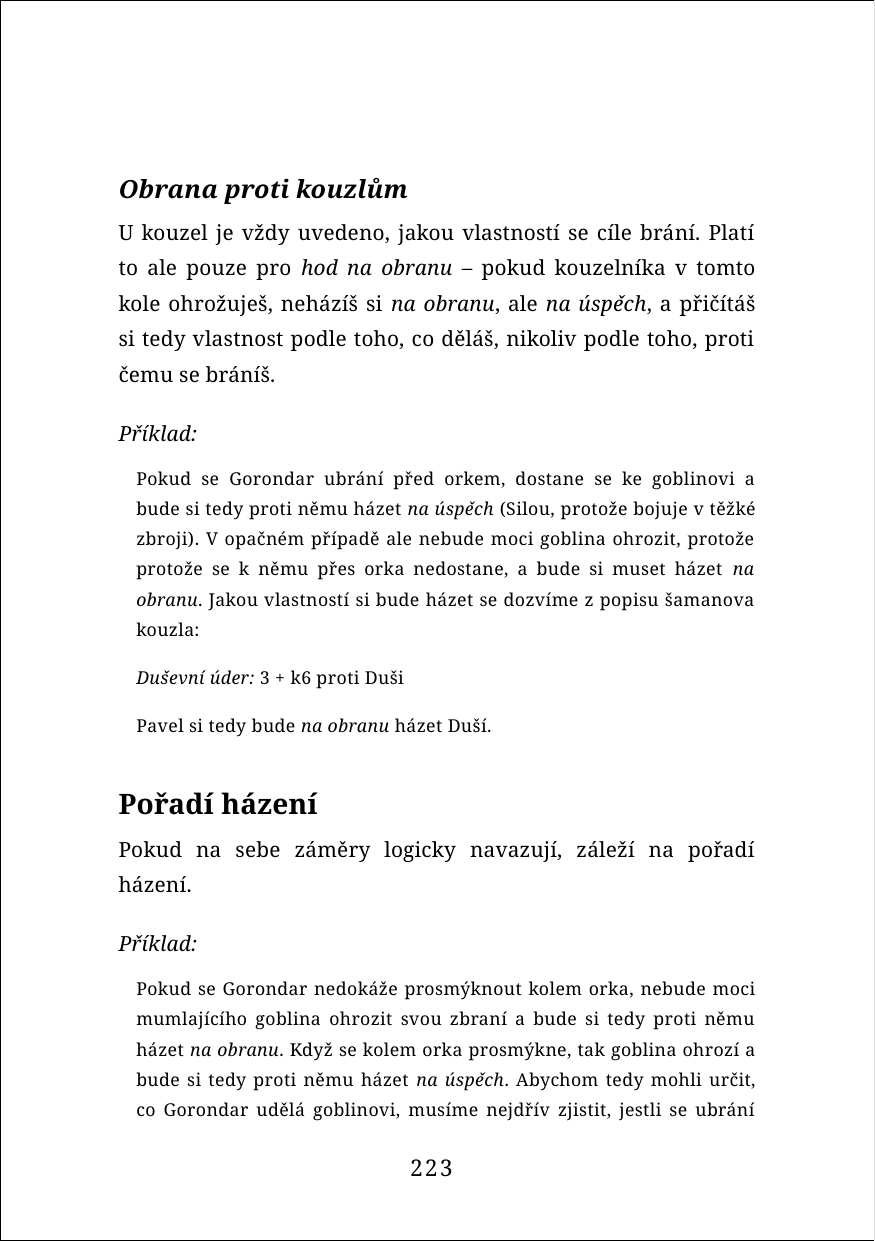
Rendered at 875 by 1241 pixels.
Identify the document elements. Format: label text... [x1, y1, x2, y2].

text Duševní úder: 3 + k6 proti Duši [136, 665, 756, 689]
text Pokud se Gorondar nedokáže prosmýknout kolem orka, nebude moci mumlajícího goblina ohrozit svou zbraní a bude si tedy proti němu házet na obranu. Když se kolem orka prosmýkne, tak goblina ohrozí a bude si tedy proti němu házet na úspěch. Abychom tedy mohli určit, co Gorondar udělá goblinovi, musíme nejdřív zjistit, jestli se ubrání [136, 977, 756, 1122]
subtitle Pořadí házení [118, 784, 756, 823]
text Pavel si tedy bude na obranu házet Duší. [136, 713, 756, 737]
text Pokud na sebe záměry logicky navazují, záleží na pořadí házení. [118, 835, 756, 899]
text Příklad: [118, 929, 756, 958]
subtitle Obrana proti kouzlům [118, 172, 756, 206]
text Pokud se Gorondar ubrání před orkem, dostane se ke goblinovi a bude si tedy proti němu házet na úspěch (Silou, protože bojuje v těžké zbroji). V opačném případě ale nebude moci goblina ohrozit, protože protože se k němu přes orka nedostane, a bude si muset házet na obranu. Jakou vlastností si bude házet se dozvíme z popisu šamanova kouzla: [136, 466, 756, 641]
text Příklad: [118, 419, 756, 447]
text U kouzel je vždy uvedeno, jakou vlastností se cíle brání. Platí to ale pouze pro hod na obranu – pokud kouzelníka v tomto kole ohrožuješ, neházíš si na obranu, ale na úspěch, a přičítáš si tedy vlastnost podle toho, co děláš, nikoliv podle toho, proti čemu se bráníš. [118, 218, 756, 388]
